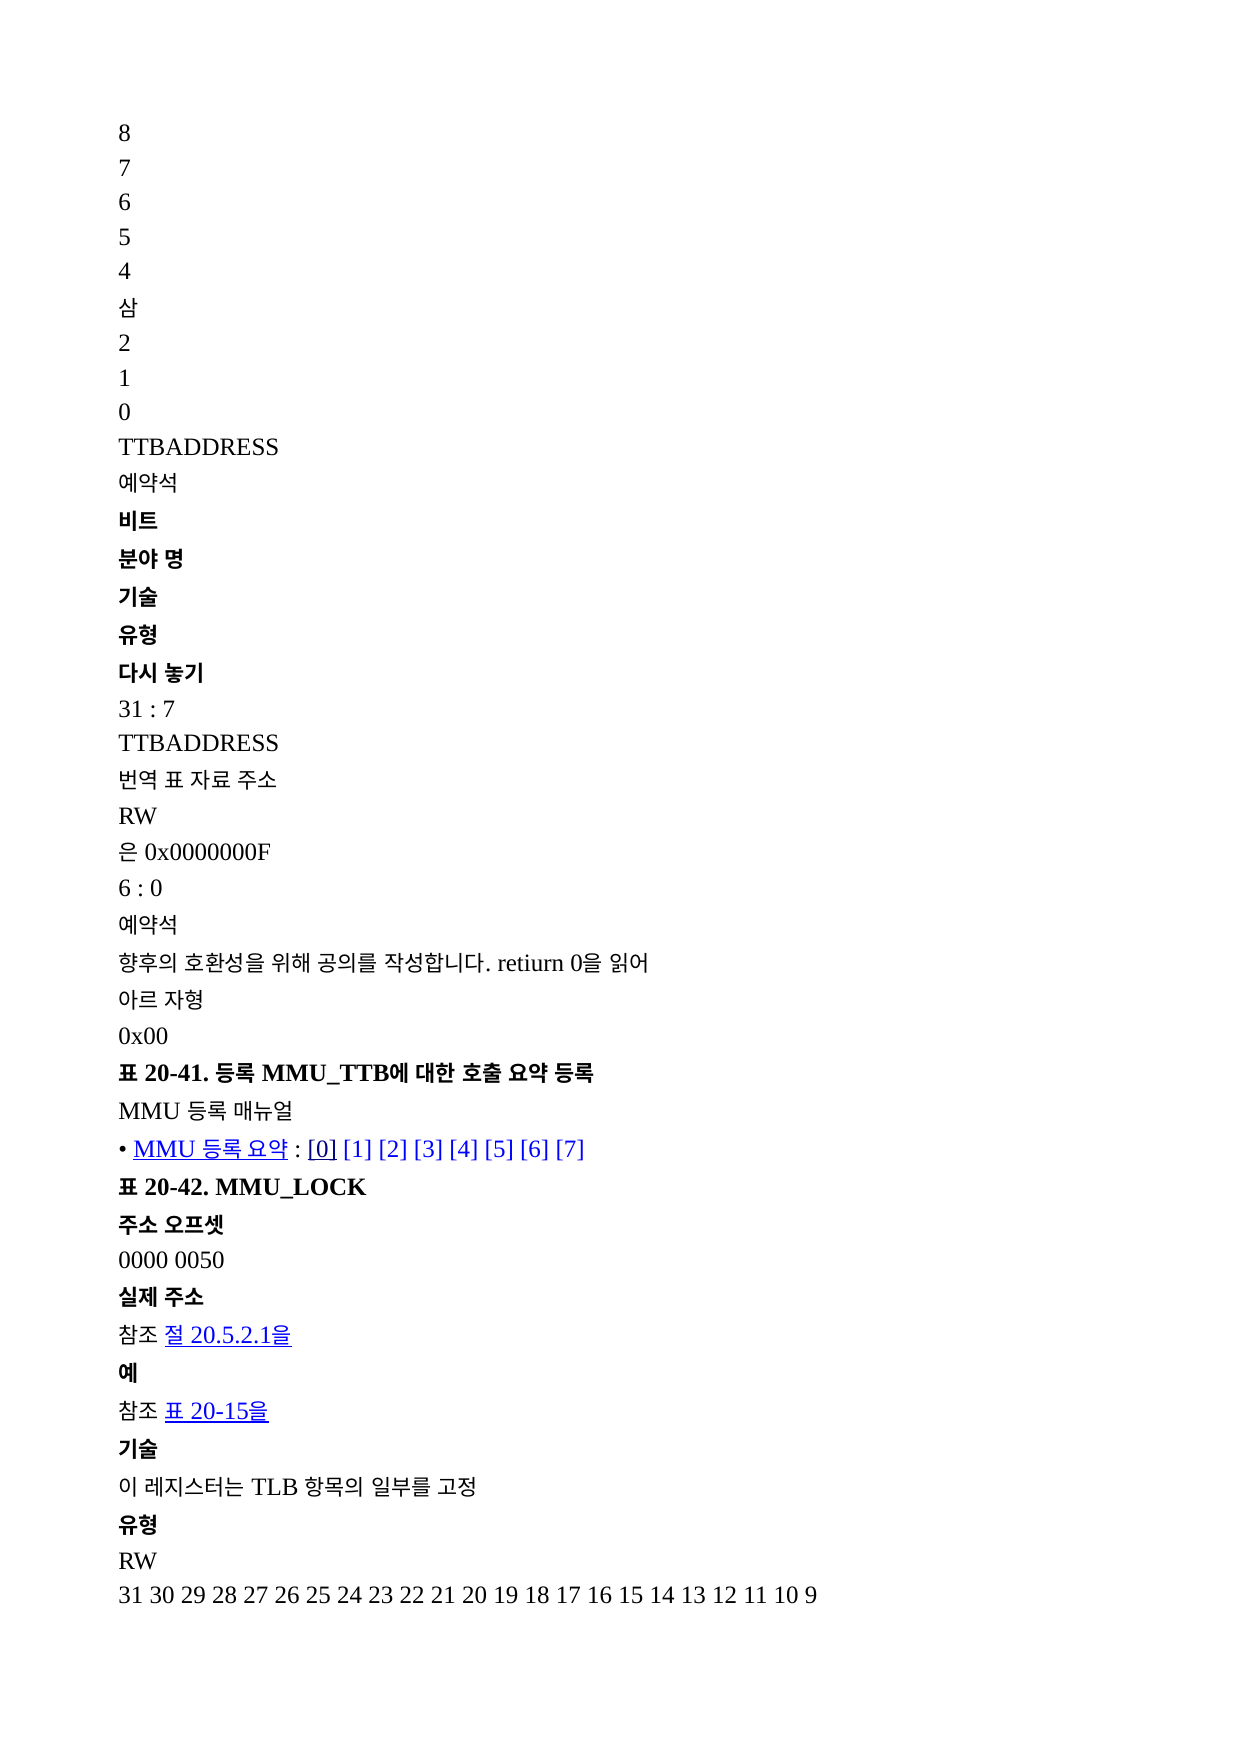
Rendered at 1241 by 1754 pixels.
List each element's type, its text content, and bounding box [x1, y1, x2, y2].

text 표 20-42. MMU_LOCK [118, 1170, 1122, 1201]
text 번역 표 자료 주소 [118, 763, 1122, 794]
text 예약석 [118, 466, 1122, 498]
text RW [118, 1546, 1122, 1575]
text MMU 등록 매뉴얼 [118, 1094, 1122, 1125]
text 31 : 7 [118, 694, 1122, 723]
text 기술 [118, 1432, 1122, 1464]
text 다시 놓기 [118, 656, 1122, 688]
text 0000 0050 [118, 1246, 1122, 1274]
text 참조 표 20-15을 [118, 1394, 1122, 1426]
text 이 레지스터는 TLB 항목의 일부를 고정 [118, 1470, 1122, 1502]
text 예 [118, 1356, 1122, 1388]
text 분야 명 [118, 542, 1122, 574]
text • MMU 등록 요약 : [0] [1] [2] [3] [4] [5] [6] [7] [118, 1132, 1122, 1163]
text RW [118, 801, 1122, 829]
text 주소 오프셋 [118, 1208, 1122, 1239]
text 6 : 0 [118, 873, 1122, 902]
text 아르 자형 [118, 983, 1122, 1015]
text 기술 [118, 580, 1122, 612]
text 1 [118, 363, 1122, 392]
text 6 [118, 187, 1122, 216]
text TTBADDRESS [118, 728, 1122, 757]
text 은 0x0000000F [118, 835, 1122, 867]
text 향후의 호환성을 위해 공의를 작성합니다. retiurn 0을 읽어 [118, 946, 1122, 977]
text 표 20-41. 등록 MMU_TTB에 대한 호출 요약 등록 [118, 1056, 1122, 1087]
text 예약석 [118, 908, 1122, 939]
text 0 [118, 397, 1122, 426]
text 31 30 29 28 27 26 25 24 23 22 21 20 19 18 17 16 15 14 13 12 11 10 9 [118, 1580, 1122, 1609]
text 유형 [118, 618, 1122, 650]
text 8 [118, 118, 1122, 147]
text 실제 주소 [118, 1280, 1122, 1312]
text 0x00 [118, 1021, 1122, 1050]
text 비트 [118, 504, 1122, 536]
text 참조 절 20.5.2.1을 [118, 1318, 1122, 1350]
text 2 [118, 328, 1122, 357]
text 4 [118, 256, 1122, 285]
text 유형 [118, 1508, 1122, 1540]
text TTBADDRESS [118, 432, 1122, 461]
text 5 [118, 222, 1122, 250]
text 삼 [118, 291, 1122, 322]
text 7 [118, 153, 1122, 181]
